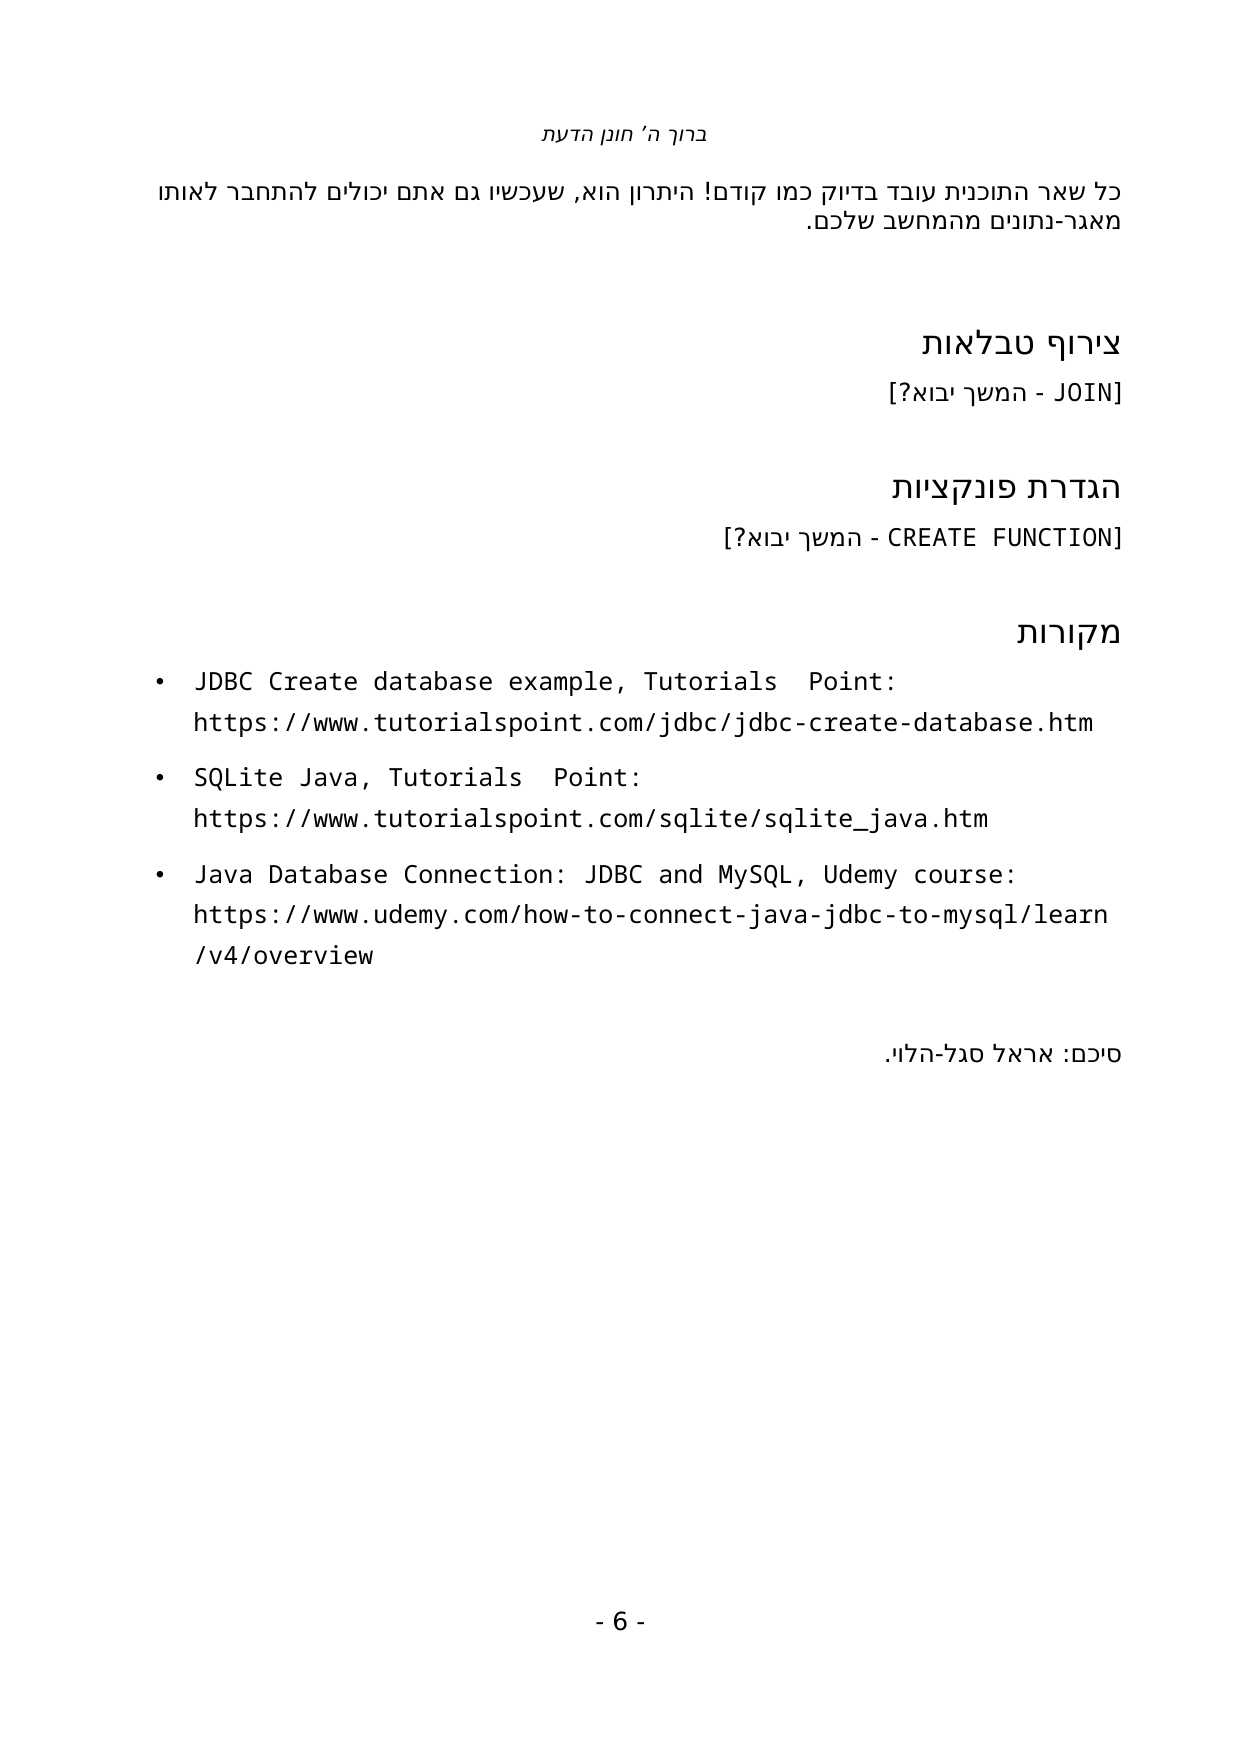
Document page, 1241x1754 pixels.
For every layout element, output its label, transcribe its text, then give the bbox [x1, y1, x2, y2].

text [CREATE FUNCTION - המשך יבוא?] [118, 519, 1122, 553]
subtitle צירוף טבלאות [118, 323, 1122, 362]
subtitle הגדרת פונקציות [118, 468, 1122, 507]
subtitle מקורות [118, 612, 1122, 651]
text [JOIN - המשך יבוא?] [118, 375, 1122, 409]
text סיכם: אראל סגל-הלוי. [118, 1039, 1122, 1068]
list Java Database Connection: JDBC and MySQL, Udemy course: https://www.udemy.com/how-to-connect-java-jdbc-to-mysql/learn/v4/overview [156, 856, 1122, 972]
list JDBC Create database example, Tutorials Point: https://www.tutorialspoint.com/jdbc/jdbc-create-database.htm [156, 664, 1122, 739]
text כל שאר התוכנית עובד בדיוק כמו קודם! היתרון הוא, שעכשיו גם אתם יכולים להתחבר לאותו מאגר-נתונים מהמחשב שלכם. [118, 177, 1122, 235]
list SQLite Java, Tutorials Point: https://www.tutorialspoint.com/sqlite/sqlite_java.htm [156, 760, 1122, 835]
